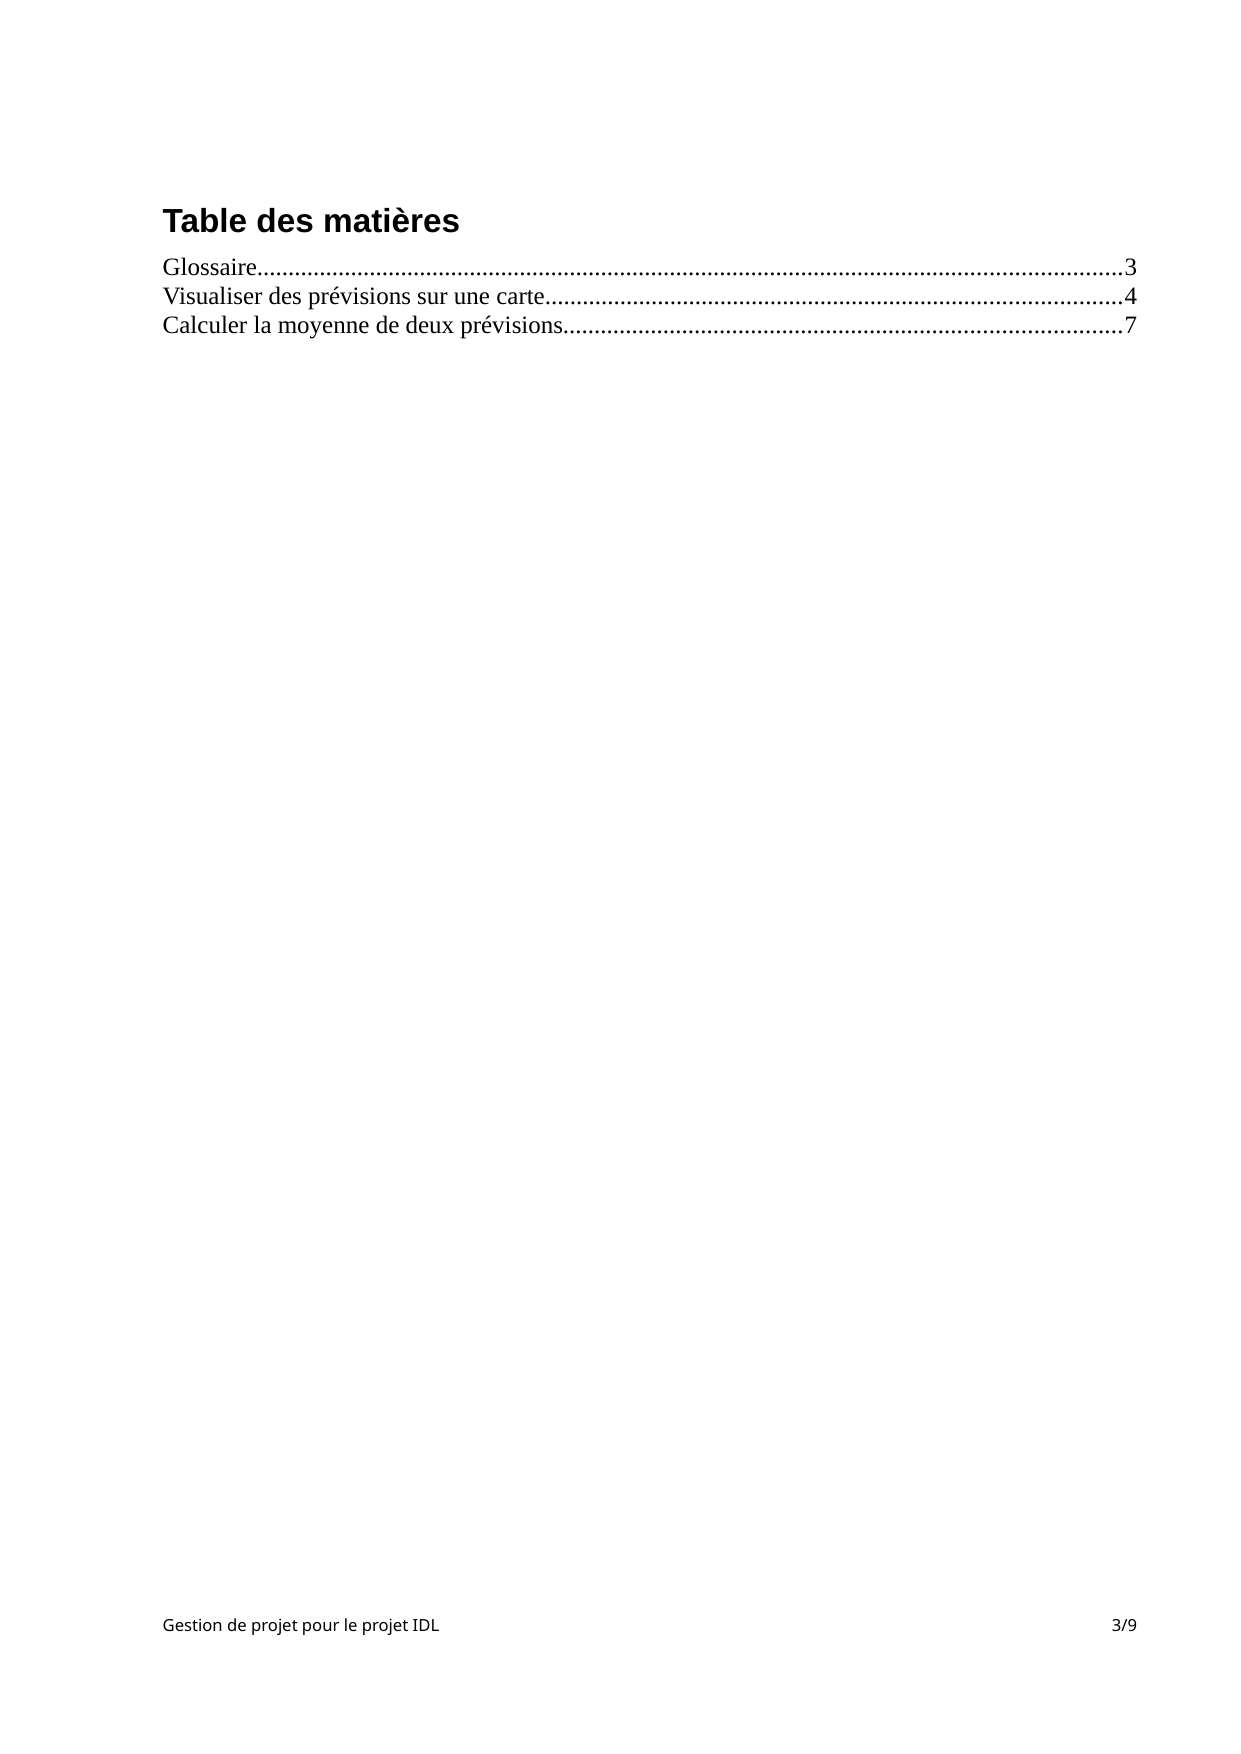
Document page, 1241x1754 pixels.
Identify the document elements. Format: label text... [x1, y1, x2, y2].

text Calculer la moyenne de deux prévisions 7 [162, 310, 1137, 338]
subtitle Table des matières [162, 201, 1137, 240]
text Glossaire 3 [162, 252, 1137, 281]
text Visualiser des prévisions sur une carte 4 [162, 281, 1137, 310]
